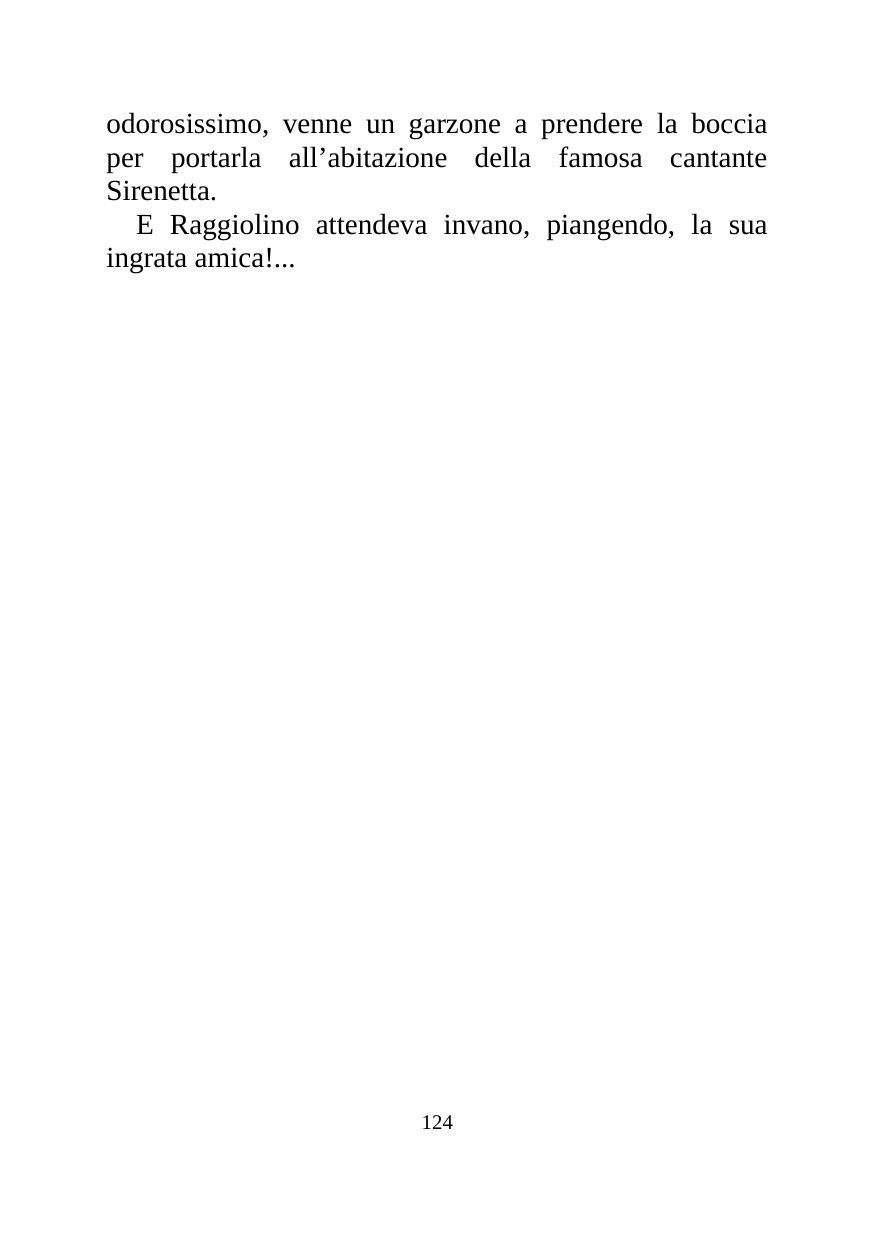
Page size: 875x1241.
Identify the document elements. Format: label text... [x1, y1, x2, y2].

text E Raggiolino attendeva invano, piangendo, la sua ingrata amica!... [106, 207, 768, 274]
text odorosissimo, venne un garzone a prendere la boccia per portarla all’abitazione della famosa cantante Sirenetta. [106, 106, 768, 207]
